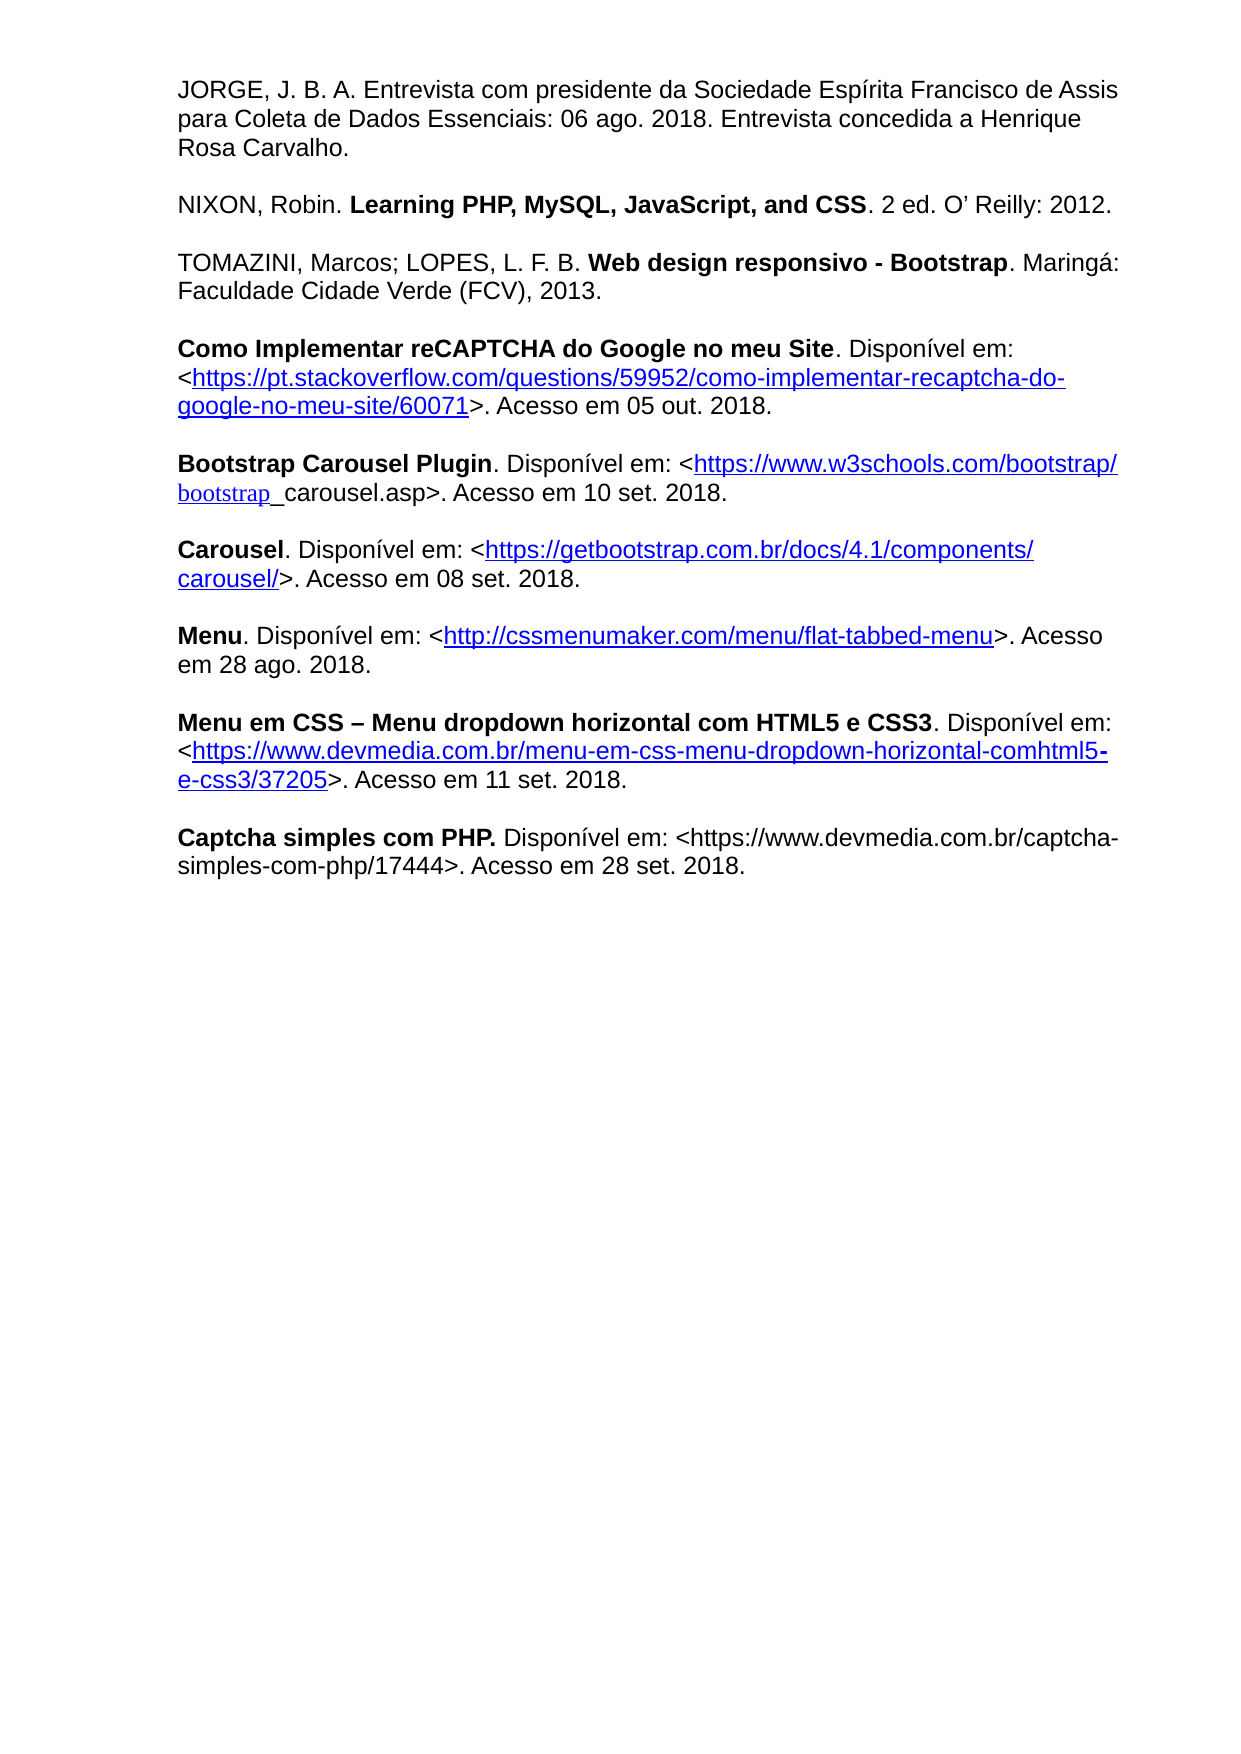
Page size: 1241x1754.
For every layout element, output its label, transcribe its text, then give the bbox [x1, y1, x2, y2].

list Como Implementar reCAPTCHA do Google no meu Site. Disponível em: <https://pt.stackoverflow.com/questions/59952/como-implementar-recaptcha-do-google-no-meu-site/60071>. Acesso em 05 out. 2018. [177, 334, 1122, 420]
list JORGE, J. B. A. Entrevista com presidente da Sociedade Espírita Francisco de Assis para Coleta de Dados Essenciais: 06 ago. 2018. Entrevista concedida a Henrique Rosa Carvalho. [177, 75, 1122, 161]
text Bootstrap Carousel Plugin. Disponível em: <https://www.w3schools.com/bootstrap/ [177, 449, 1122, 477]
list NIXON, Robin. Learning PHP, MySQL, JavaScript, and CSS. 2 ed. O’ Reilly: 2012. [177, 190, 1122, 219]
text Menu. Disponível em: <http://cssmenumaker.com/menu/flat-tabbed-menu>. Acesso em 28 ago. 2018. [177, 621, 1122, 679]
list TOMAZINI, Marcos; LOPES, L. F. B. Web design responsivo - Bootstrap. Maringá: Faculdade Cidade Verde (FCV), 2013. [177, 247, 1122, 305]
text Captcha simples com PHP. Disponível em: <https://www.devmedia.com.br/captcha-simples-com-php/17444>. Acesso em 28 set. 2018. [177, 823, 1122, 880]
text Menu em CSS – Menu dropdown horizontal com HTML5 e CSS3. Disponível em: <https://www.devmedia.com.br/menu-em-css-menu-dropdown-horizontal-comhtml5-e-css3/37205>. Acesso em 11 set. 2018. [177, 708, 1122, 794]
text carousel/>. Acesso em 08 set. 2018. [177, 564, 1122, 593]
text Carousel. Disponível em: <https://getbootstrap.com.br/docs/4.1/components/ [177, 535, 1122, 564]
text bootstrap_carousel.asp>. Acesso em 10 set. 2018. [177, 477, 1122, 506]
